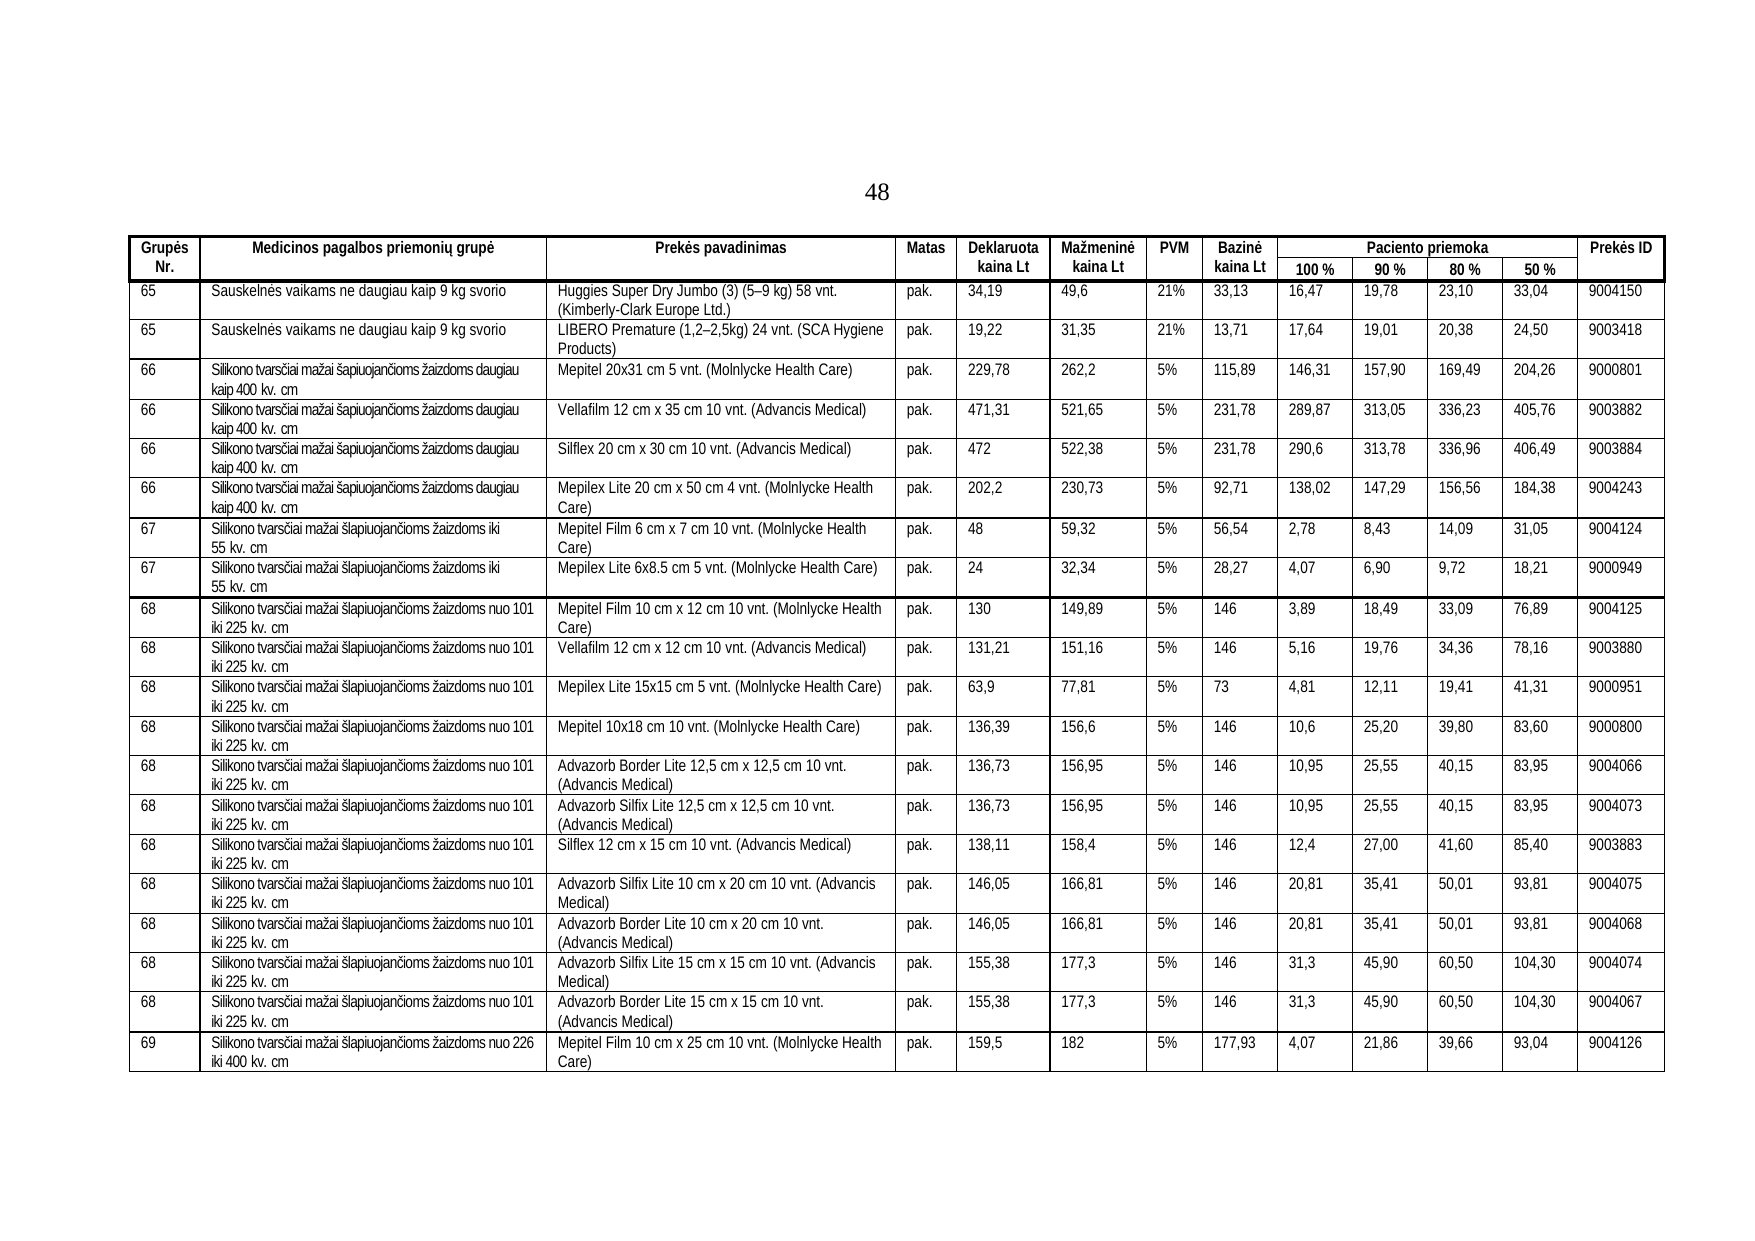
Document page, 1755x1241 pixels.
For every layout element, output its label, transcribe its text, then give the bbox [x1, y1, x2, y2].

table_cell 146 [1203, 756, 1277, 794]
table_cell 229,78 [957, 359, 1049, 398]
table_cell 69 [130, 1033, 199, 1071]
table_cell 3,89 [1278, 599, 1352, 637]
table_cell 68 [130, 677, 199, 716]
table_header Matas [896, 238, 956, 279]
table_cell Vellafilm 12 cm x 35 cm 10 vnt. (Advancis Medical) [547, 400, 895, 438]
table_cell pak. [896, 835, 956, 873]
table_cell 9004068 [1578, 914, 1664, 952]
table_cell Silikono tvarsčiai mažai šapiuojančioms žaizdoms daugiau kaip 400 kv. cm [201, 359, 546, 398]
table_cell pak. [896, 992, 956, 1031]
table_cell Mepitel Film 6 cm x 7 cm 10 vnt. (Molnlycke Health Care) [547, 519, 895, 557]
table_cell 151,16 [1051, 638, 1146, 676]
table_cell 10,6 [1278, 717, 1352, 755]
table_header Prekės pavadinimas [547, 238, 895, 279]
table_cell 5% [1147, 558, 1202, 596]
table_cell 48 [957, 519, 1049, 557]
table_cell 100 % [1278, 258, 1352, 279]
table_cell 67 [130, 519, 199, 557]
table_cell Silikono tvarsčiai mažai šlapiuojančioms žaizdoms nuo 101 iki 225 kv. cm [201, 914, 546, 952]
table_cell 5% [1147, 756, 1202, 794]
table_cell Silikono tvarsčiai mažai šlapiuojančioms žaizdoms nuo 101 iki 225 kv. cm [201, 599, 546, 637]
table_cell 18,21 [1503, 558, 1577, 596]
table_cell 313,05 [1353, 400, 1427, 438]
table_cell Silikono tvarsčiai mažai šapiuojančioms žaizdoms daugiau kaip 400 kv. cm [201, 439, 546, 477]
table_cell 5% [1147, 992, 1202, 1031]
table_cell 45,90 [1353, 992, 1427, 1031]
table_cell 9000949 [1578, 558, 1664, 596]
table_cell 5% [1147, 953, 1202, 991]
table_cell Advazorb Border Lite 10 cm x 20 cm 10 vnt. (Advancis Medical) [547, 914, 895, 952]
table_cell 131,21 [957, 638, 1049, 676]
table_cell 9004066 [1578, 756, 1664, 794]
table_header PVM [1147, 238, 1202, 279]
table_cell 9004124 [1578, 519, 1664, 557]
table_cell 83,95 [1503, 756, 1577, 794]
table_cell 66 [130, 400, 199, 438]
table_cell 290,6 [1278, 439, 1352, 477]
table_cell 472 [957, 439, 1049, 477]
table_cell pak. [896, 1033, 956, 1071]
table_cell Silikono tvarsčiai mažai šlapiuojančioms žaizdoms nuo 101 iki 225 kv. cm [201, 717, 546, 755]
table_cell 521,65 [1051, 400, 1146, 438]
table_cell 155,38 [957, 953, 1049, 991]
table_cell 136,73 [957, 756, 1049, 794]
table_cell 68 [130, 914, 199, 952]
table_cell 23,10 [1428, 283, 1502, 319]
table_cell Advazorb Border Lite 15 cm x 15 cm 10 vnt. (Advancis Medical) [547, 992, 895, 1031]
table_cell Mepitel Film 10 cm x 12 cm 10 vnt. (Molnlycke Health Care) [547, 599, 895, 637]
table_cell 182 [1051, 1033, 1146, 1071]
table_cell pak. [896, 638, 956, 676]
table_cell 166,81 [1051, 914, 1146, 952]
table_cell 9004074 [1578, 953, 1664, 991]
table_cell 10,95 [1278, 756, 1352, 794]
table_cell 32,34 [1051, 558, 1146, 596]
table_cell 9000801 [1578, 359, 1664, 398]
table_cell 25,55 [1353, 756, 1427, 794]
table_cell 159,5 [957, 1033, 1049, 1071]
table_cell 50 % [1503, 258, 1577, 279]
table_cell 12,11 [1353, 677, 1427, 716]
table_cell 14,09 [1428, 519, 1502, 557]
table_cell pak. [896, 519, 956, 557]
table_cell Silikono tvarsčiai mažai šlapiuojančioms žaizdoms nuo 101 iki 225 kv. cm [201, 795, 546, 834]
table_cell 4,07 [1278, 558, 1352, 596]
table_cell 24 [957, 558, 1049, 596]
table_cell 66 [130, 360, 199, 398]
table_cell Silikono tvarsčiai mažai šlapiuojančioms žaizdoms nuo 101 iki 225 kv. cm [201, 638, 546, 676]
table_cell 169,49 [1428, 359, 1502, 398]
table_cell Silikono tvarsčiai mažai šlapiuojančioms žaizdoms nuo 101 iki 225 kv. cm [201, 756, 546, 794]
table_cell 66 [130, 439, 199, 477]
table_cell 146 [1203, 795, 1277, 834]
table_cell 9,72 [1428, 558, 1502, 596]
table_cell 146,05 [957, 914, 1049, 952]
table_cell 93,04 [1503, 1033, 1577, 1071]
table_cell 19,78 [1353, 283, 1427, 319]
table_cell Mepilex Lite 20 cm x 50 cm 4 vnt. (Molnlycke Health Care) [547, 478, 895, 517]
table_cell 5% [1147, 519, 1202, 557]
table_cell 60,50 [1428, 953, 1502, 991]
table_cell 45,90 [1353, 953, 1427, 991]
table_cell 204,26 [1503, 359, 1577, 398]
table_header Prekės ID [1578, 238, 1663, 279]
table_cell Silikono tvarsčiai mažai šlapiuojančioms žaizdoms nuo 101 iki 225 kv. cm [201, 992, 546, 1031]
table_cell 83,60 [1503, 717, 1577, 755]
table_cell Advazorb Silfix Lite 12,5 cm x 12,5 cm 10 vnt. (Advancis Medical) [547, 795, 895, 834]
table_cell Silikono tvarsčiai mažai šlapiuojančioms žaizdoms iki 55 kv. cm [201, 519, 546, 557]
table_cell 20,81 [1278, 874, 1352, 912]
table_cell 9004067 [1578, 992, 1664, 1031]
table_cell 177,3 [1051, 992, 1146, 1031]
table_cell 93,81 [1503, 874, 1577, 912]
table_cell 83,95 [1503, 795, 1577, 834]
table_header Mažmeninė kaina Lt [1051, 238, 1146, 279]
table_cell 5,16 [1278, 638, 1352, 676]
table_cell 68 [130, 874, 199, 912]
table_cell 184,38 [1503, 478, 1577, 517]
table_cell 262,2 [1051, 359, 1146, 398]
table_cell Silikono tvarsčiai mažai šlapiuojančioms žaizdoms iki 55 kv. cm [201, 558, 546, 596]
table_cell 63,9 [957, 677, 1049, 716]
table_cell 406,49 [1503, 439, 1577, 477]
table_cell Mepilex Lite 6x8.5 cm 5 vnt. (Molnlycke Health Care) [547, 558, 895, 596]
table_cell 104,30 [1503, 953, 1577, 991]
table_cell 9000951 [1578, 677, 1664, 716]
table_cell 59,32 [1051, 519, 1146, 557]
table_cell 73 [1203, 677, 1277, 716]
table_cell 156,6 [1051, 717, 1146, 755]
table_cell pak. [896, 400, 956, 438]
table_cell 156,95 [1051, 756, 1146, 794]
table_cell Huggies Super Dry Jumbo (3) (5–9 kg) 58 vnt. (Kimberly-Clark Europe Ltd.) [547, 283, 895, 319]
table_cell Silikono tvarsčiai mažai šlapiuojančioms žaizdoms nuo 101 iki 225 kv. cm [201, 874, 546, 912]
table_cell 147,29 [1353, 478, 1427, 517]
table_cell 9003883 [1578, 835, 1664, 873]
table_cell 115,89 [1203, 359, 1277, 398]
table_cell 33,09 [1428, 599, 1502, 637]
table_cell 9003880 [1578, 638, 1664, 676]
table_cell 25,20 [1353, 717, 1427, 755]
table_cell 25,55 [1353, 795, 1427, 834]
table_cell Advazorb Silfix Lite 15 cm x 15 cm 10 vnt. (Advancis Medical) [547, 953, 895, 991]
table_cell 76,89 [1503, 599, 1577, 637]
table_cell 78,16 [1503, 638, 1577, 676]
table_cell 138,02 [1278, 478, 1352, 517]
table_header Bazinė kaina Lt [1203, 238, 1277, 279]
table_cell 92,71 [1203, 478, 1277, 517]
table_cell 31,35 [1051, 320, 1146, 358]
table_cell 20,38 [1428, 320, 1502, 358]
table_cell 19,76 [1353, 638, 1427, 676]
table_header Deklaruota kaina Lt [957, 238, 1049, 279]
table_cell 138,11 [957, 835, 1049, 873]
table_cell 24,50 [1503, 320, 1577, 358]
table_cell 405,76 [1503, 400, 1577, 438]
table_cell 4,07 [1278, 1033, 1352, 1071]
table_cell 104,30 [1503, 992, 1577, 1031]
table_cell 68 [130, 992, 199, 1031]
table_cell 146 [1203, 599, 1277, 637]
table_cell 31,3 [1278, 992, 1352, 1031]
table_cell 77,81 [1051, 677, 1146, 716]
table_cell Silikono tvarsčiai mažai šlapiuojančioms žaizdoms nuo 101 iki 225 kv. cm [201, 953, 546, 991]
table_cell 146,31 [1278, 359, 1352, 398]
table_cell 21,86 [1353, 1033, 1427, 1071]
table_cell LIBERO Premature (1,2–2,5kg) 24 vnt. (SCA Hygiene Products) [547, 320, 895, 358]
table_cell pak. [896, 283, 956, 319]
table_cell 5% [1147, 717, 1202, 755]
table_cell 130 [957, 599, 1049, 637]
table_cell 65 [130, 320, 199, 358]
table_cell 5% [1147, 835, 1202, 873]
table_cell 8,43 [1353, 519, 1427, 557]
table_cell 9004126 [1578, 1033, 1664, 1071]
table_cell pak. [896, 439, 956, 477]
table_cell 19,22 [957, 320, 1049, 358]
table_cell 68 [130, 599, 199, 637]
table_cell pak. [896, 320, 956, 358]
table_cell 17,64 [1278, 320, 1352, 358]
table_cell Mepitel 10x18 cm 10 vnt. (Molnlycke Health Care) [547, 717, 895, 755]
table_cell 149,89 [1051, 599, 1146, 637]
table_cell 31,05 [1503, 519, 1577, 557]
table_cell 50,01 [1428, 874, 1502, 912]
table_cell 146,05 [957, 874, 1049, 912]
table_cell 5% [1147, 638, 1202, 676]
table_cell 5% [1147, 478, 1202, 517]
table_cell pak. [896, 599, 956, 637]
table_cell pak. [896, 717, 956, 755]
table_cell 19,01 [1353, 320, 1427, 358]
table_cell 41,31 [1503, 677, 1577, 716]
table_cell pak. [896, 478, 956, 517]
table_cell 5% [1147, 439, 1202, 477]
table_cell 5% [1147, 400, 1202, 438]
table_cell 9004150 [1578, 283, 1664, 319]
table_cell 9003418 [1578, 320, 1664, 358]
table_cell 5% [1147, 359, 1202, 398]
table_cell 4,81 [1278, 677, 1352, 716]
table_cell 39,66 [1428, 1033, 1502, 1071]
table_cell 68 [130, 795, 199, 834]
table_cell Silikono tvarsčiai mažai šapiuojančioms žaizdoms daugiau kaip 400 kv. cm [201, 400, 546, 438]
table_cell pak. [896, 953, 956, 991]
table_cell 5% [1147, 677, 1202, 716]
table_cell 146 [1203, 953, 1277, 991]
table_header Grupės Nr. [131, 238, 199, 279]
table_cell 66 [130, 478, 199, 517]
table_cell 68 [130, 717, 199, 755]
table_cell 34,36 [1428, 638, 1502, 676]
table_cell 21% [1147, 283, 1202, 319]
table_cell 68 [130, 953, 199, 991]
table_cell 177,93 [1203, 1033, 1277, 1071]
table_cell 80 % [1428, 258, 1502, 279]
table_cell 21% [1147, 320, 1202, 358]
table_cell Silikono tvarsčiai mažai šapiuojančioms žaizdoms daugiau kaip 400 kv. cm [201, 478, 546, 517]
table_cell 9000800 [1578, 717, 1664, 755]
table_cell Advazorb Silfix Lite 10 cm x 20 cm 10 vnt. (Advancis Medical) [547, 874, 895, 912]
table_cell 158,4 [1051, 835, 1146, 873]
table_cell 93,81 [1503, 914, 1577, 952]
table_cell 5% [1147, 914, 1202, 952]
table_cell 49,6 [1051, 283, 1146, 319]
table_cell 146 [1203, 835, 1277, 873]
table_cell 9003882 [1578, 400, 1664, 438]
table_cell 27,00 [1353, 835, 1427, 873]
table_cell 230,73 [1051, 478, 1146, 517]
table_cell 231,78 [1203, 439, 1277, 477]
table_cell 34,19 [957, 283, 1049, 319]
table_cell 155,38 [957, 992, 1049, 1031]
table_cell 202,2 [957, 478, 1049, 517]
table_cell 90 % [1353, 258, 1427, 279]
table_cell 20,81 [1278, 914, 1352, 952]
table_cell 522,38 [1051, 439, 1146, 477]
table_cell Mepitel 20x31 cm 5 vnt. (Molnlycke Health Care) [547, 359, 895, 398]
table_cell pak. [896, 756, 956, 794]
table_cell Sauskelnės vaikams ne daugiau kaip 9 kg svorio [201, 320, 546, 358]
table_cell 336,96 [1428, 439, 1502, 477]
table_cell 12,4 [1278, 835, 1352, 873]
table_cell Mepitel Film 10 cm x 25 cm 10 vnt. (Molnlycke Health Care) [547, 1033, 895, 1071]
table_cell Silikono tvarsčiai mažai šlapiuojančioms žaizdoms nuo 226 iki 400 kv. cm [201, 1033, 546, 1071]
table_cell 10,95 [1278, 795, 1352, 834]
table_cell 31,3 [1278, 953, 1352, 991]
table_cell 146 [1203, 717, 1277, 755]
table_cell Vellafilm 12 cm x 12 cm 10 vnt. (Advancis Medical) [547, 638, 895, 676]
table_cell 13,71 [1203, 320, 1277, 358]
table_cell 157,90 [1353, 359, 1427, 398]
table_cell Silikono tvarsčiai mažai šlapiuojančioms žaizdoms nuo 101 iki 225 kv. cm [201, 835, 546, 873]
table_cell 40,15 [1428, 756, 1502, 794]
table_cell 156,95 [1051, 795, 1146, 834]
table_cell 9004125 [1578, 599, 1664, 637]
table_cell pak. [896, 359, 956, 398]
table_cell 16,47 [1278, 283, 1352, 319]
table_cell 35,41 [1353, 914, 1427, 952]
table_cell 2,78 [1278, 519, 1352, 557]
table_cell 5% [1147, 599, 1202, 637]
table_cell 9004073 [1578, 795, 1664, 834]
table_cell 146 [1203, 874, 1277, 912]
table_cell 156,56 [1428, 478, 1502, 517]
table_cell Silflex 20 cm x 30 cm 10 vnt. (Advancis Medical) [547, 439, 895, 477]
table_cell pak. [896, 795, 956, 834]
table_cell 68 [130, 638, 199, 676]
table_cell 18,49 [1353, 599, 1427, 637]
table_cell 177,3 [1051, 953, 1146, 991]
table_header Medicinos pagalbos priemonių grupė [201, 238, 546, 279]
table_cell 60,50 [1428, 992, 1502, 1031]
table_cell 146 [1203, 992, 1277, 1031]
table_cell 336,23 [1428, 400, 1502, 438]
table_cell 40,15 [1428, 795, 1502, 834]
table_cell 85,40 [1503, 835, 1577, 873]
table_cell 471,31 [957, 400, 1049, 438]
table_cell 231,78 [1203, 400, 1277, 438]
table_header Paciento priemoka [1278, 238, 1577, 257]
table_cell 28,27 [1203, 558, 1277, 596]
table_cell 67 [130, 558, 199, 596]
table_cell 146 [1203, 914, 1277, 952]
table_cell pak. [896, 677, 956, 716]
table_cell pak. [896, 914, 956, 952]
table_cell 5% [1147, 1033, 1202, 1071]
table_cell 68 [130, 756, 199, 794]
table_cell 56,54 [1203, 519, 1277, 557]
table_cell Advazorb Border Lite 12,5 cm x 12,5 cm 10 vnt. (Advancis Medical) [547, 756, 895, 794]
table_cell 68 [130, 835, 199, 873]
table_cell 6,90 [1353, 558, 1427, 596]
table_cell 5% [1147, 874, 1202, 912]
table_cell 136,73 [957, 795, 1049, 834]
table_cell 41,60 [1428, 835, 1502, 873]
table_cell 166,81 [1051, 874, 1146, 912]
table_cell 289,87 [1278, 400, 1352, 438]
table_cell Silflex 12 cm x 15 cm 10 vnt. (Advancis Medical) [547, 835, 895, 873]
table_cell 9004075 [1578, 874, 1664, 912]
table_cell 146 [1203, 638, 1277, 676]
table_cell 136,39 [957, 717, 1049, 755]
table_cell 5% [1147, 795, 1202, 834]
table_cell 33,13 [1203, 283, 1277, 319]
table_cell 35,41 [1353, 874, 1427, 912]
table_cell Mepilex Lite 15x15 cm 5 vnt. (Molnlycke Health Care) [547, 677, 895, 716]
table_cell 19,41 [1428, 677, 1502, 716]
table_cell 33,04 [1503, 283, 1577, 319]
table_cell 9004243 [1578, 478, 1664, 517]
table_cell Silikono tvarsčiai mažai šlapiuojančioms žaizdoms nuo 101 iki 225 kv. cm [201, 677, 546, 716]
table_cell Sauskelnės vaikams ne daugiau kaip 9 kg svorio [201, 283, 546, 319]
table_cell 39,80 [1428, 717, 1502, 755]
table_cell 313,78 [1353, 439, 1427, 477]
table_cell 9003884 [1578, 439, 1664, 477]
table_cell pak. [896, 558, 956, 596]
table_cell 65 [130, 283, 199, 319]
table_cell 50,01 [1428, 914, 1502, 952]
table_cell pak. [896, 874, 956, 912]
